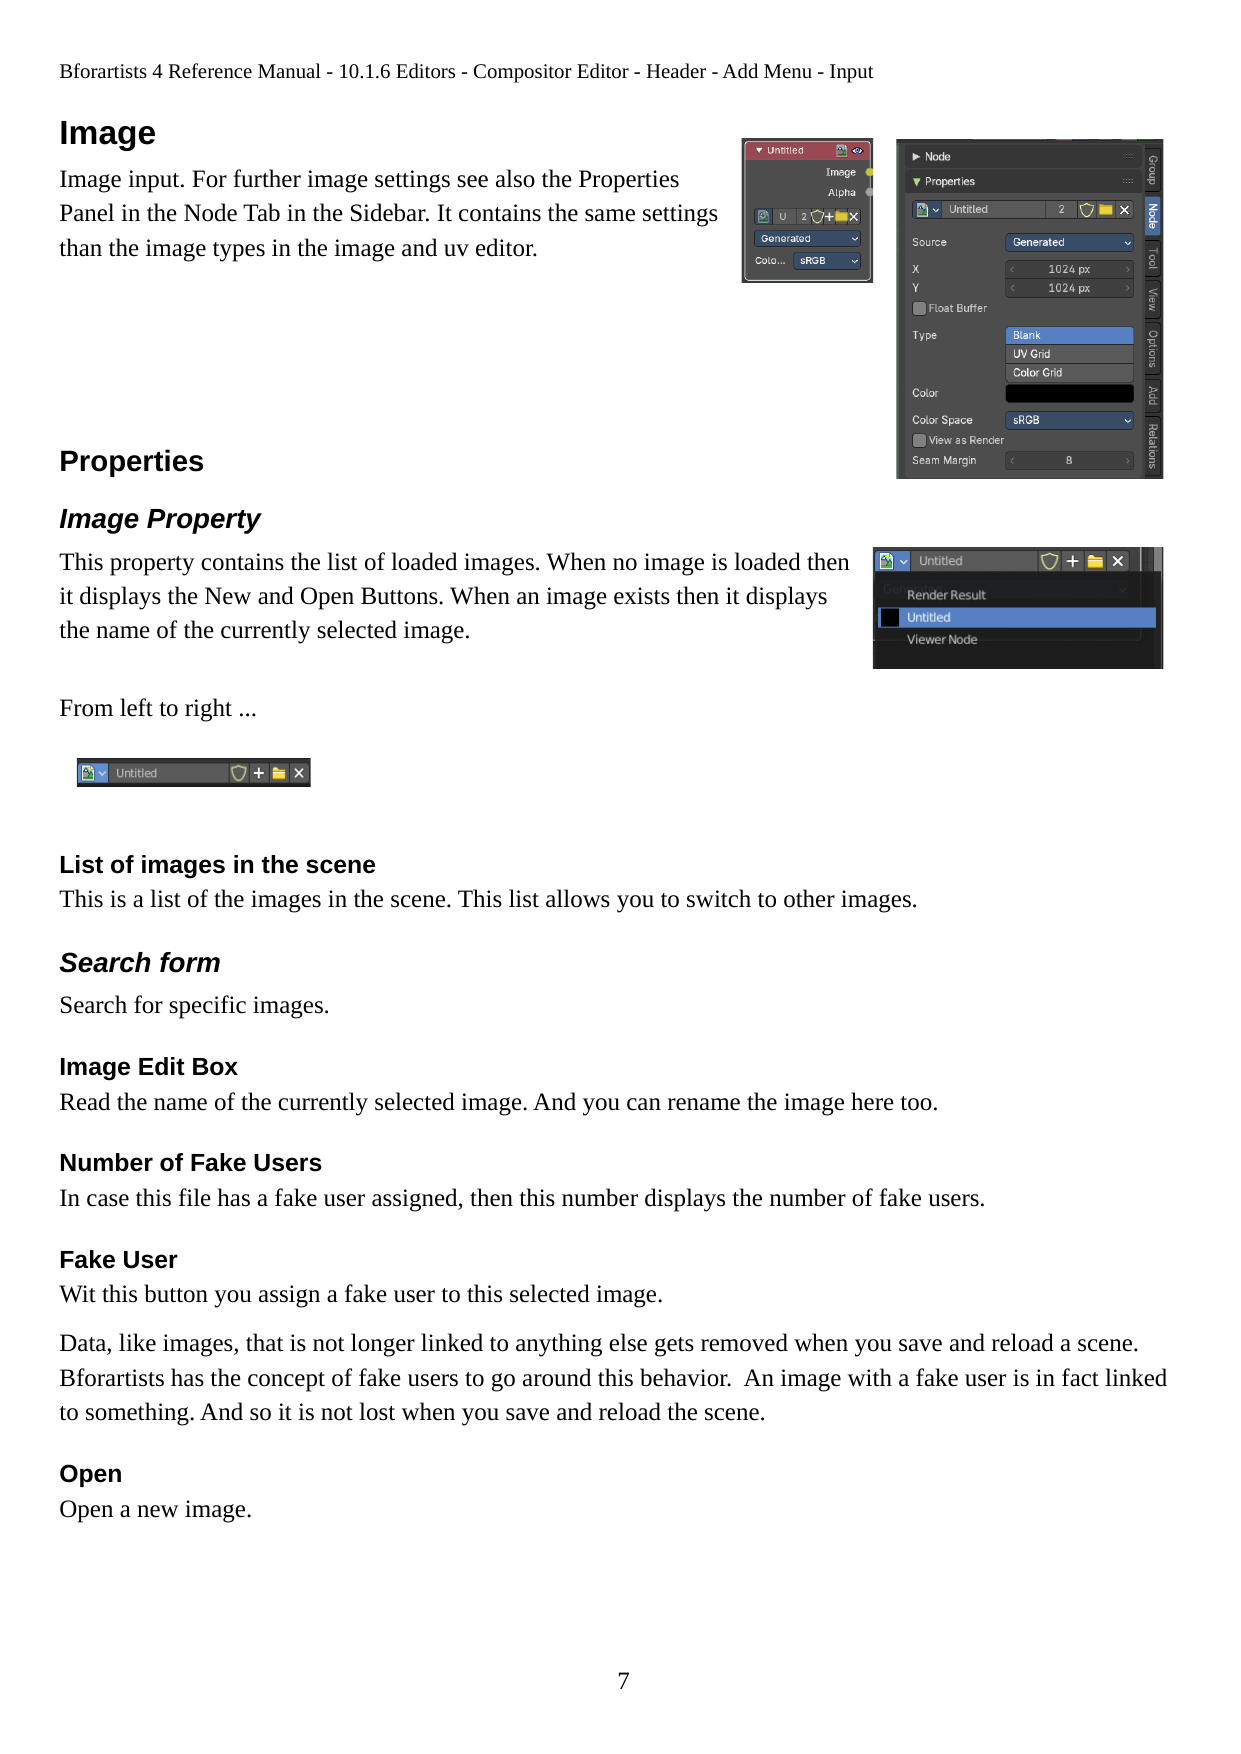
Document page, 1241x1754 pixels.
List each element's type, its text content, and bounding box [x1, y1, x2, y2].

text This is a list of the images in the scene. This list allows you to switch to other images. [59, 884, 1181, 913]
text This property contains the list of loaded images. When no image is loaded then it displays the New and Open Buttons. When an image exists then it displays the name of the currently selected image. [59, 547, 872, 644]
subtitle Search form [59, 946, 1181, 978]
text Read the name of the currently selected image. And you can rename the image here too. [59, 1087, 1181, 1116]
subtitle Image Property [59, 502, 1181, 534]
text In case this file has a fake user assigned, then this number displays the number of fake users. [59, 1183, 1181, 1212]
picture [896, 139, 1164, 479]
text Wit this button you assign a fake user to this selected image. [59, 1279, 1181, 1308]
subtitle Open [59, 1459, 1181, 1488]
text Open a new image. [59, 1494, 1181, 1523]
subtitle List of images in the scene [59, 850, 1181, 878]
subtitle Number of Fake Users [59, 1148, 1181, 1177]
text From left to right ... [59, 693, 1181, 722]
subtitle Image [59, 113, 1181, 151]
text Data, like images, that is not longer linked to anything else gets removed when you save and reload a scene. Bforartists has the concept of fake users to go around this behavior. An image with a fake user is in fact linked to something. And so it is not lost when you save and reload the scene. [59, 1328, 1181, 1426]
subtitle Fake User [59, 1245, 1181, 1273]
text Image input. For further image settings see also the Properties Panel in the Node Tab in the Sidebar. It contains the same settings than the image types in the image and uv editor. [59, 164, 741, 261]
picture [872, 547, 1164, 669]
picture [76, 758, 311, 787]
subtitle [1164, 443, 1181, 477]
text Search for specific images. [59, 990, 1181, 1019]
subtitle Image Edit Box [59, 1052, 1181, 1081]
subtitle Properties [59, 443, 896, 477]
picture [741, 138, 874, 283]
